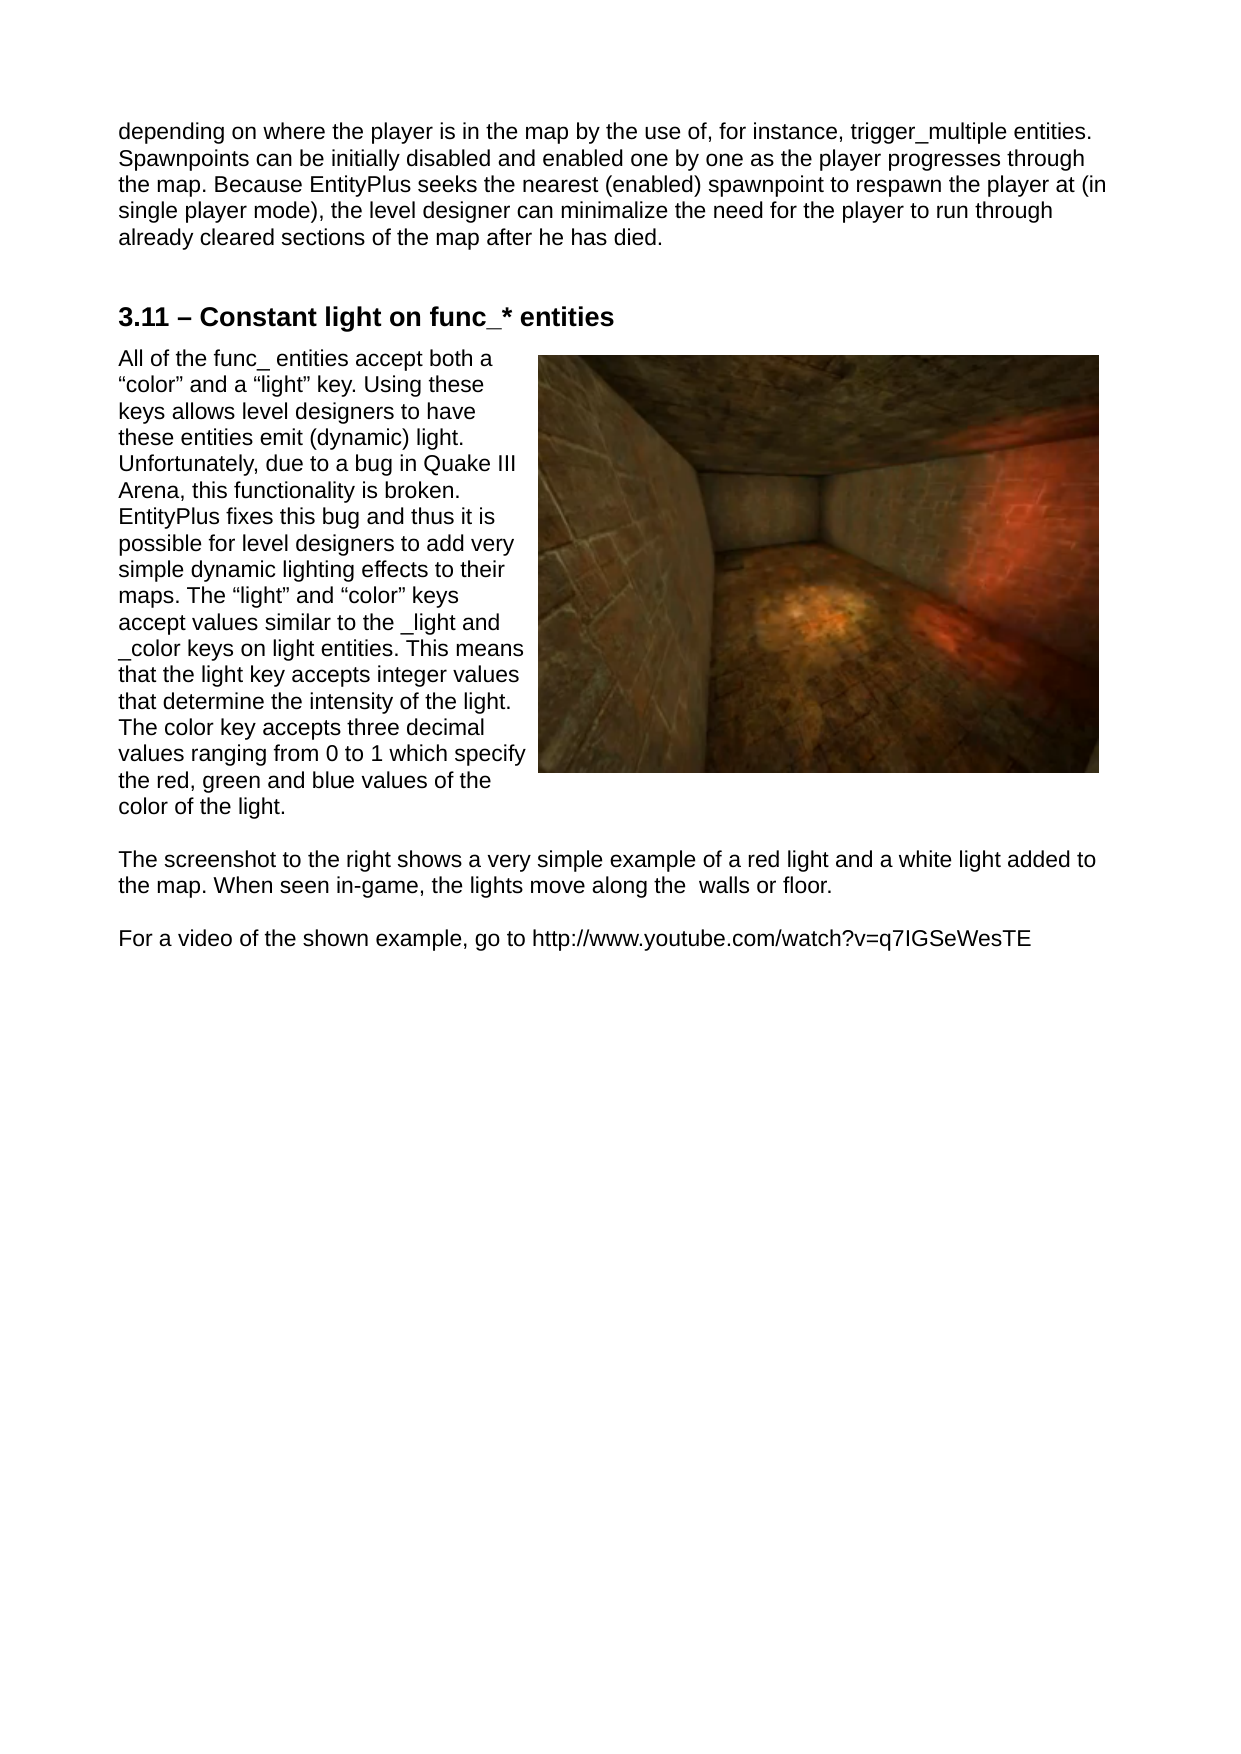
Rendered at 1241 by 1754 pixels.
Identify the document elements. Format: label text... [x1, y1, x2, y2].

text The screenshot to the right shows a very simple example of a red light and a white light added to the map. When seen in-game, the lights move along the walls or floor. [118, 846, 1122, 898]
text depending on where the player is in the map by the use of, for instance, trigger_multiple entities. Spawnpoints can be initially disabled and enabled one by one as the player progresses through the map. Because EntityPlus seeks the nearest (enabled) spawnpoint to respawn the player at (in single player mode), the level designer can minimalize the need for the player to run through already cleared sections of the map after he has died. [118, 118, 1122, 250]
text For a video of the shown example, go to http://www.youtube.com/watch?v=q7IGSeWesTE [118, 925, 1122, 951]
text All of the func_ entities accept both a “color” and a “light” key. Using these keys allows level designers to have these entities emit (dynamic) light. Unfortunately, due to a bug in Quake III Arena, this functionality is broken. EntityPlus fixes this bug and thus it is possible for level designers to add very simple dynamic lighting effects to their maps. The “light” and “color” keys accept values similar to the _light and _color keys on light entities. This means that the light key accepts integer values that determine the intensity of the light. The color key accepts three decimal values ranging from 0 to 1 which specify the red, green and blue values of the color of the light. [118, 345, 1122, 819]
subtitle 3.11 – Constant light on func_* entities [118, 301, 1122, 332]
picture [538, 355, 1099, 773]
